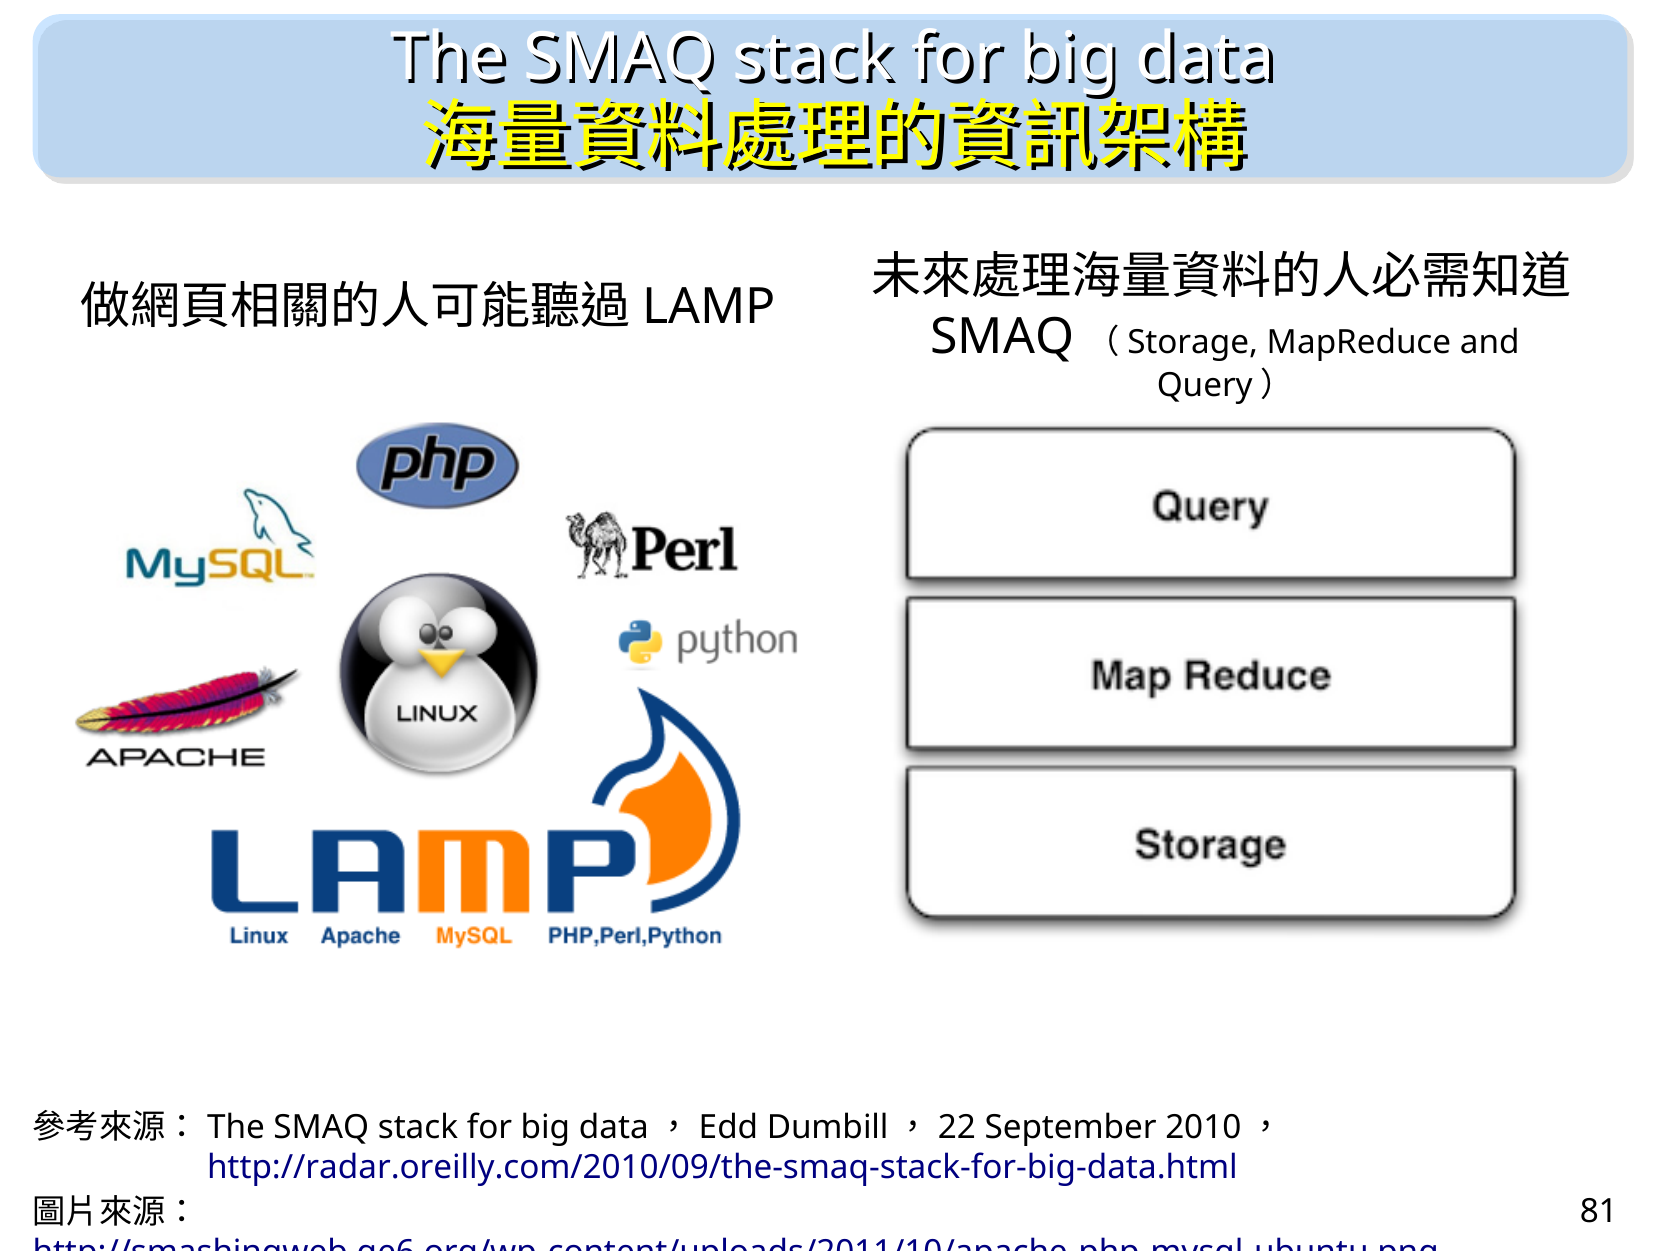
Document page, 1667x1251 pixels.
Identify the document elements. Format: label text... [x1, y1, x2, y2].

picture [1161, 383, 1177, 394]
text_box 未來處理海量資料的人必需知道SMAQ（Storage, MapReduce and Query） [856, 236, 1595, 372]
picture [1188, 383, 1197, 394]
text_box 做網頁相關的人可能聽過LAMP [59, 266, 798, 342]
picture [39, 383, 1565, 975]
text_box 參考來源：The SMAQ stack for big data，Edd Dumbill，22 September 2010， http://radar.oreilly.com/2010/09/the-smaq-stack-for-big-data.html 圖片來源：http://smashingweb.ge6.org/wp-content/uploads/2011/10/apache-php-mysql-ubuntu.png [18, 1097, 1596, 1233]
title The SMAQ stack for big data 海量資料處理的資訊架構 [125, 19, 1542, 178]
picture [1240, 383, 1247, 393]
text_box [32, 14, 1628, 178]
